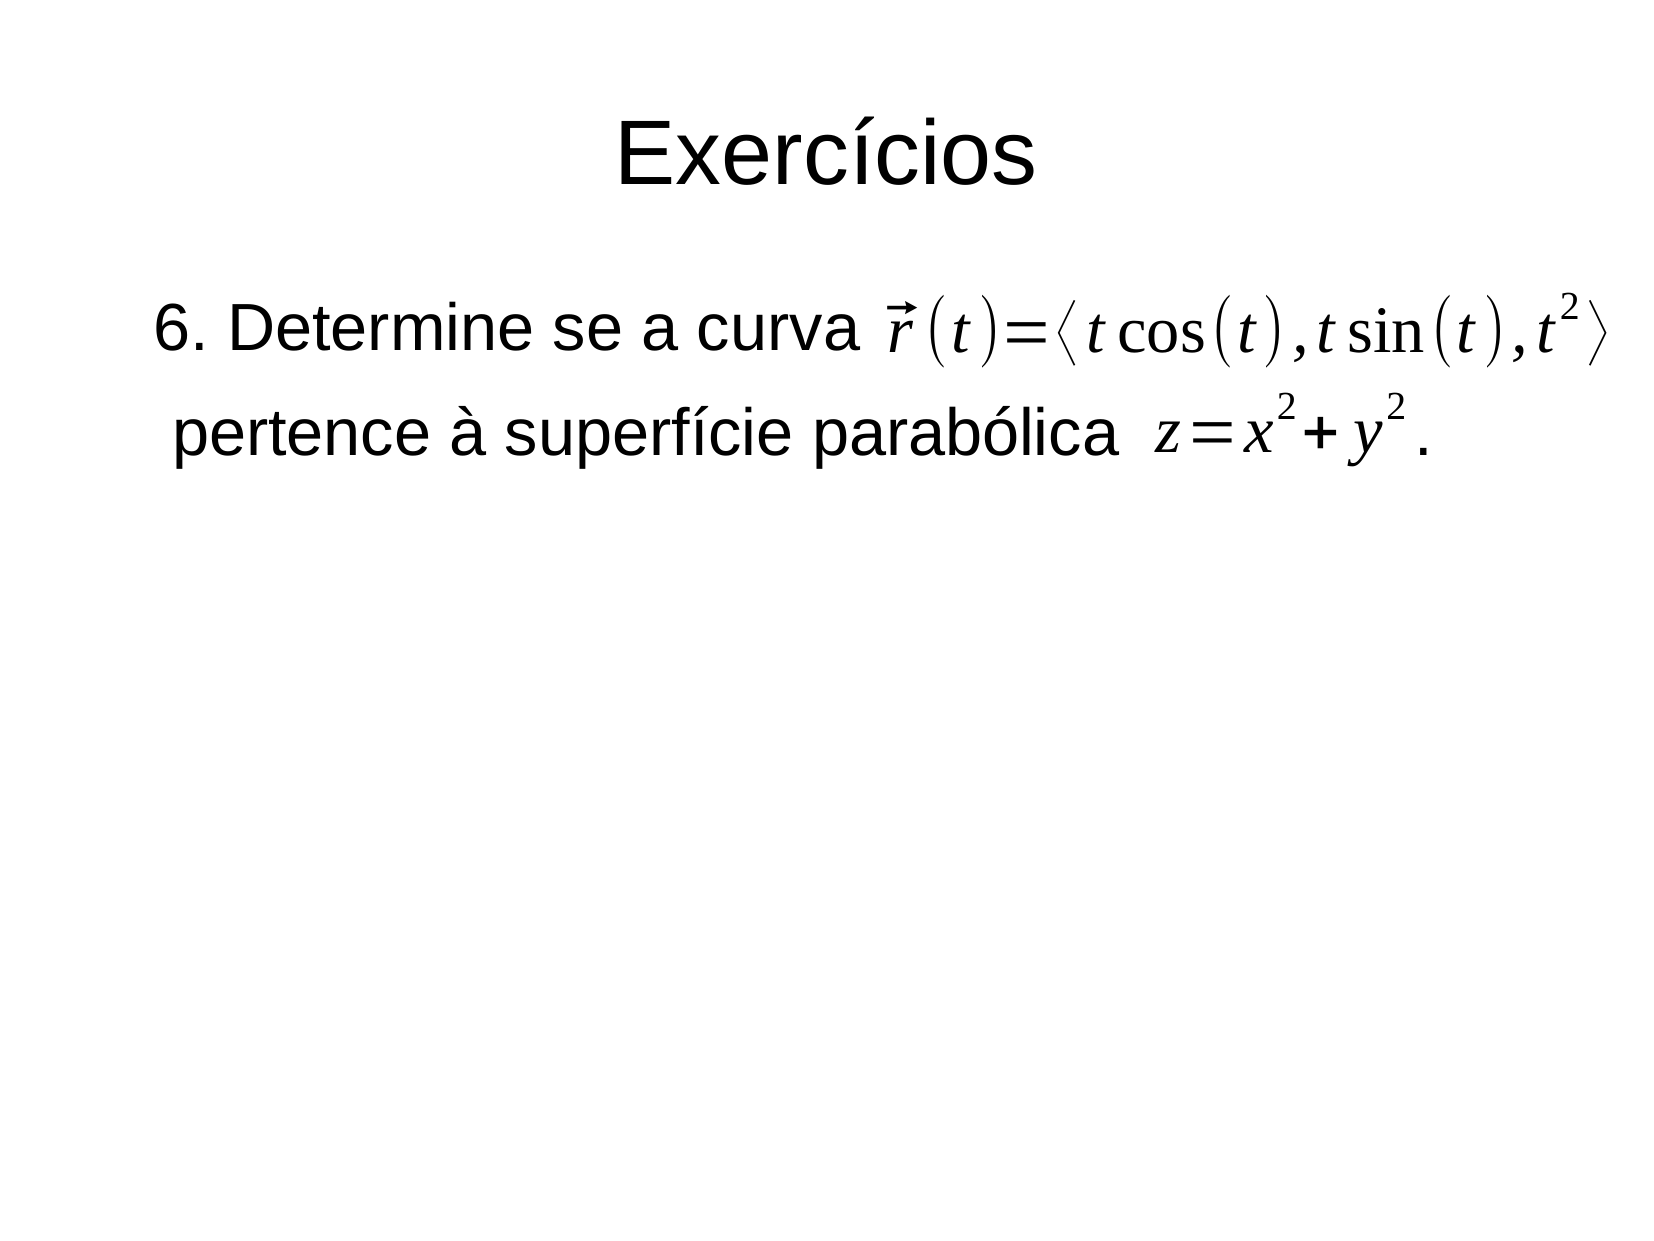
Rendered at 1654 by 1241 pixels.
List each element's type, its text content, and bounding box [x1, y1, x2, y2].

list 6. Determine se a curva pertence à superfície parabólica . [82, 290, 1538, 1010]
title Exercícios [82, 49, 1571, 257]
chart [1145, 383, 1413, 467]
chart [878, 283, 1617, 372]
